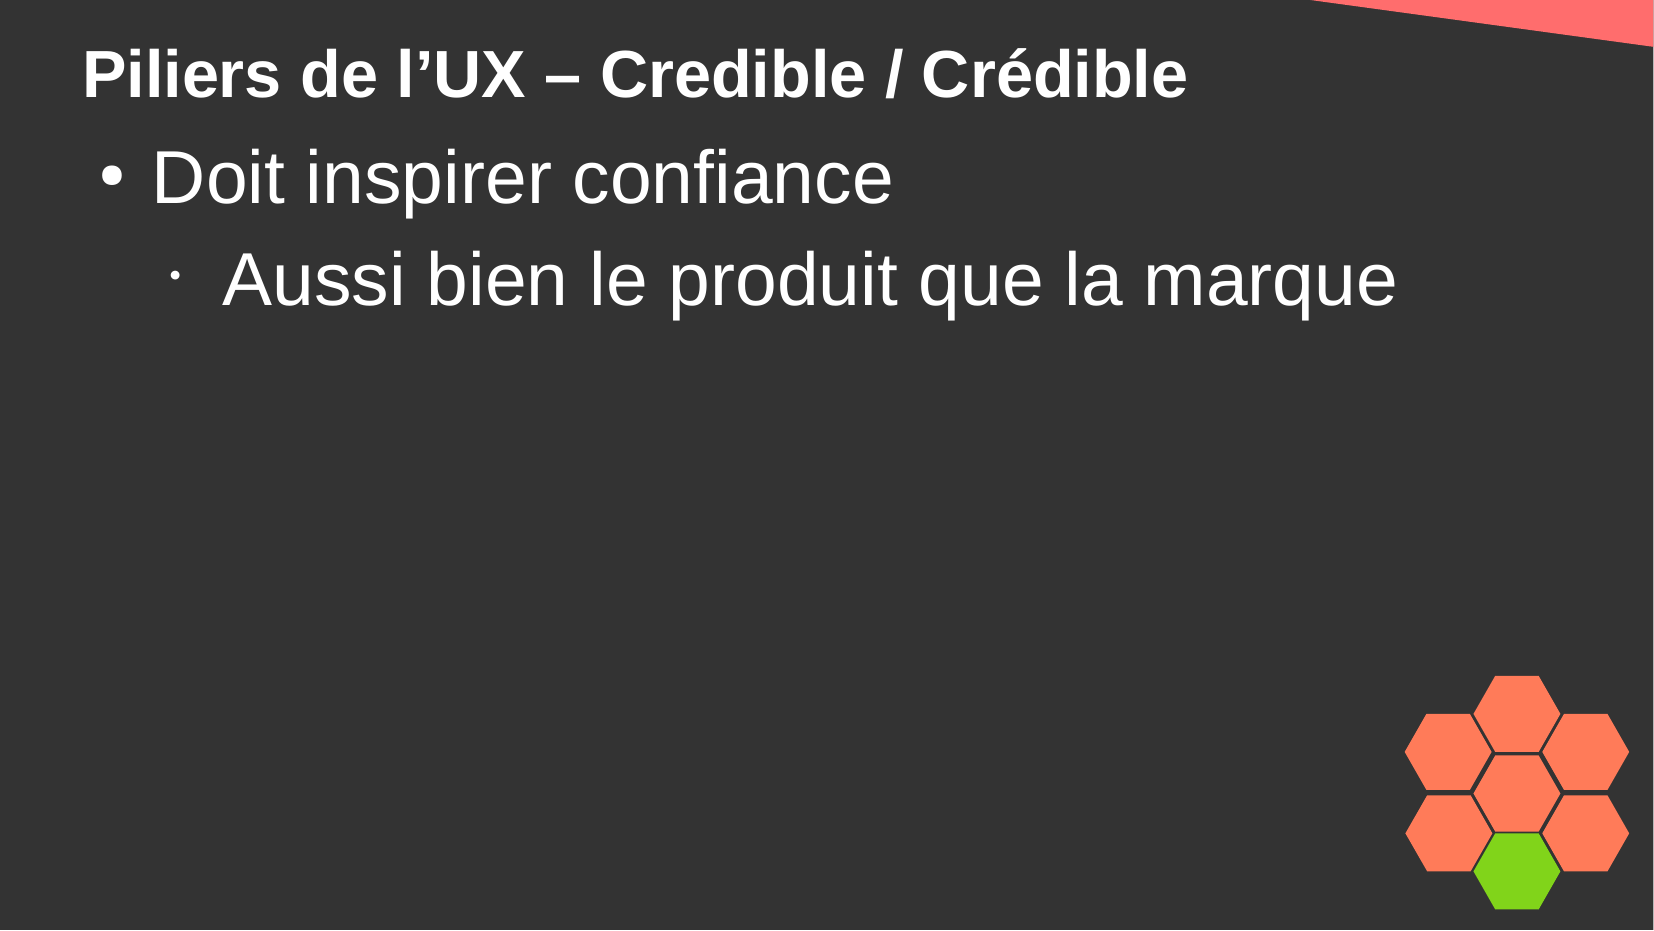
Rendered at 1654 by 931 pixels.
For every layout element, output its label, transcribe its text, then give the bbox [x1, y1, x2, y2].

title Piliers de l’UX – Credible / Crédible [82, 37, 1571, 114]
text_box [1542, 713, 1630, 790]
text_box [1473, 755, 1561, 832]
text_box [1542, 795, 1630, 872]
list Doit inspirer confiance Aussi bien le produit que la marque [80, 135, 1620, 827]
text_box [1405, 795, 1561, 910]
text_box [1310, 0, 1654, 47]
text_box [1404, 713, 1492, 790]
text_box [1473, 675, 1561, 752]
